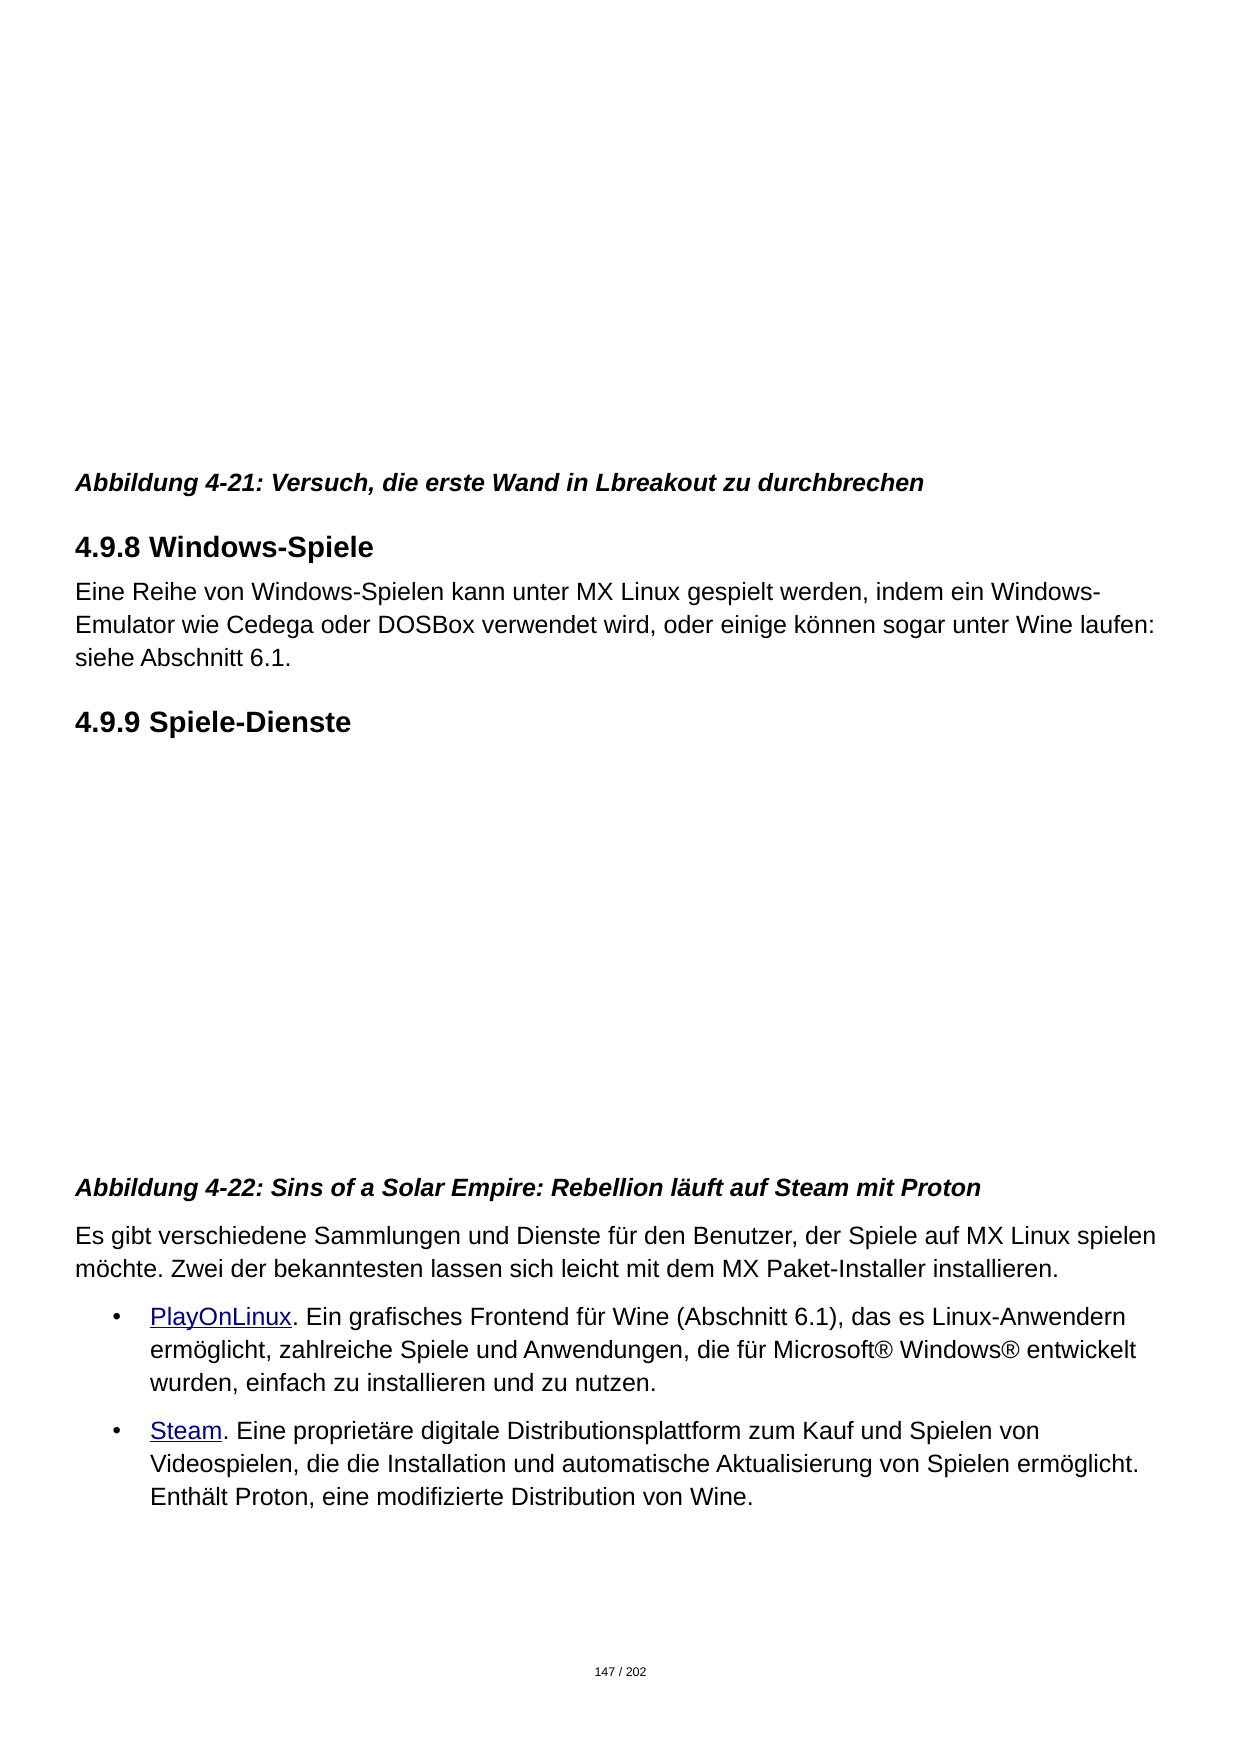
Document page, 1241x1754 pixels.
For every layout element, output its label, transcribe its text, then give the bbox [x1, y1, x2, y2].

text Eine Reihe von Windows-Spielen kann unter MX Linux gespielt werden, indem ein Windows-Emulator wie Cedega oder DOSBox verwendet wird, oder einige können sogar unter Wine laufen: siehe Abschnitt 6.1. [75, 577, 1166, 671]
list PlayOnLinux. Ein grafisches Frontend für Wine (Abschnitt 6.1), das es Linux-Anwendern ermöglicht, zahlreiche Spiele und Anwendungen, die für Microsoft® Windows® entwickelt wurden, einfach zu installieren und zu nutzen. [112, 1302, 1166, 1397]
text Abbildung 4-22: Sins of a Solar Empire: Rebellion läuft auf Steam mit Proton [75, 752, 1166, 1202]
text Es gibt verschiedene Sammlungen und Dienste für den Benutzer, der Spiele auf MX Linux spielen möchte. Zwei der bekanntesten lassen sich leicht mit dem MX Paket-Installer installieren. [75, 1221, 1166, 1283]
subtitle Spiele-Dienste [75, 705, 1166, 739]
list Steam. Eine proprietäre digitale Distributionsplattform zum Kauf und Spielen von Videospielen, die die Installation und automatische Aktualisierung von Spielen ermöglicht. Enthält Proton, eine modifizierte Distribution von Wine. [112, 1416, 1166, 1511]
text Abbildung 4-21: Versuch, die erste Wand in Lbreakout zu durchbrechen [75, 75, 1166, 497]
subtitle Windows-Spiele [75, 530, 1166, 564]
